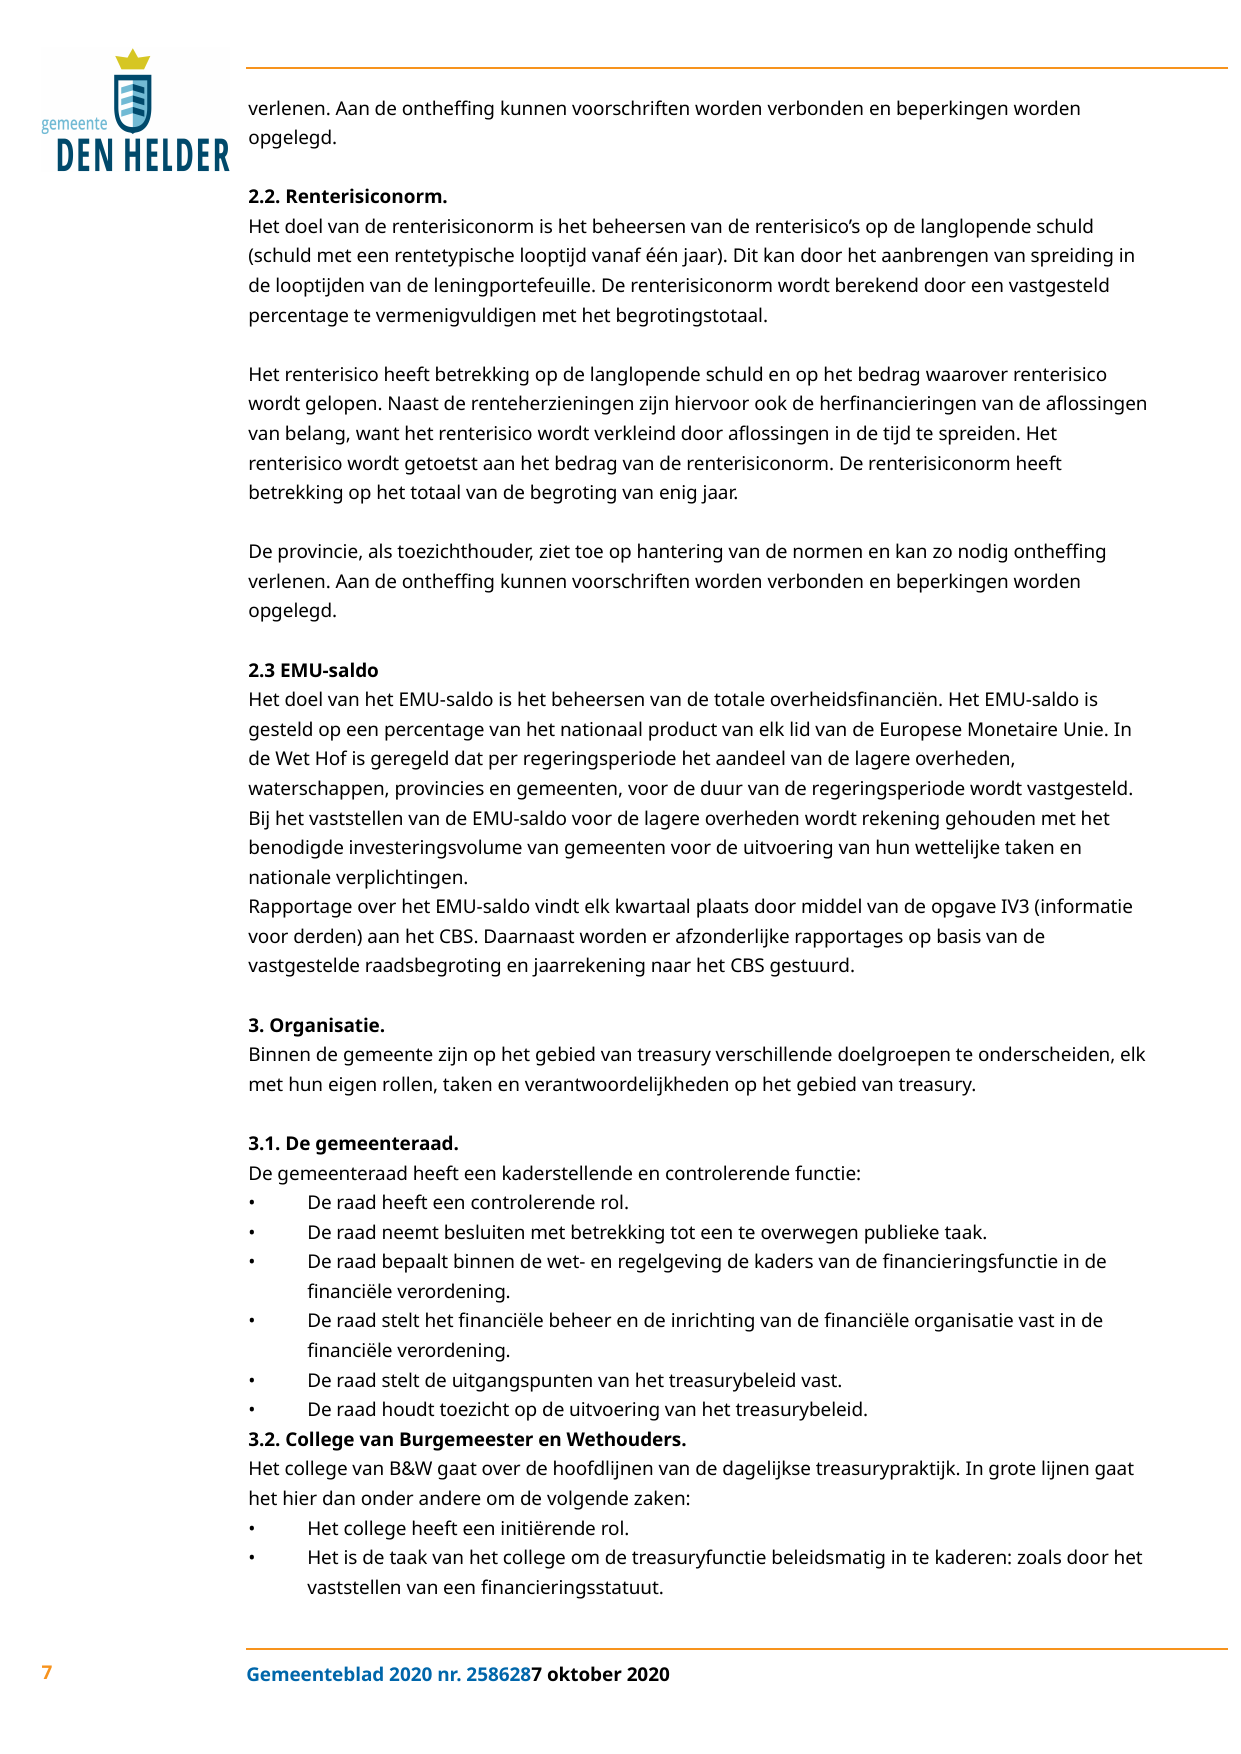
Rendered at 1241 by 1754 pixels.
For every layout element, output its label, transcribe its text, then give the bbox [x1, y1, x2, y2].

text 3.2. College van Burgemeester en Wethouders. [248, 1426, 1152, 1452]
text 3. Organisatie. [248, 1012, 1152, 1038]
list Het is de taak van het college om de treasuryfunctie beleidsmatig in te kaderen: zoals door het vaststellen van een financieringsstatuut. [248, 1544, 1152, 1600]
text Het doel van het EMU-saldo is het beheersen van de totale overheidsfinanciën. Het EMU-saldo is gesteld op een percentage van het nationaal product van elk lid van de Europese Monetaire Unie. In de Wet Hof is geregeld dat per regeringsperiode het aandeel van de lagere overheden, waterschappen, provincies en gemeenten, voor de duur van de regeringsperiode wordt vastgesteld. Bij het vaststellen van de EMU-saldo voor de lagere overheden wordt rekening gehouden met het benodigde investeringsvolume van gemeenten voor de uitvoering van hun wettelijke taken en nationale verplichtingen. [248, 686, 1152, 890]
text Binnen de gemeente zijn op het gebied van treasury verschillende doelgroepen te onderscheiden, elk met hun eigen rollen, taken en verantwoordelijkheden op het gebied van treasury. [248, 1041, 1152, 1097]
list De raad neemt besluiten met betrekking tot een te overwegen publieke taak. [248, 1219, 1152, 1245]
text Rapportage over het EMU-saldo vindt elk kwartaal plaats door middel van de opgave IV3 (informatie voor derden) aan het CBS. Daarnaast worden er afzonderlijke rapportages op basis van de vastgestelde raadsbegroting en jaarrekening naar het CBS gestuurd. [248, 893, 1152, 978]
list De raad stelt de uitgangspunten van het treasurybeleid vast. [248, 1367, 1152, 1393]
text De provincie, als toezichthouder, ziet toe op hantering van de normen en kan zo nodig ontheffing verlenen. Aan de ontheffing kunnen voorschriften worden verbonden en beperkingen worden opgelegd. [248, 538, 1152, 623]
text 2.2. Renterisiconorm. [248, 183, 1152, 209]
picture [130, 157, 135, 172]
text 2.3 EMU-saldo [248, 657, 1152, 683]
list De raad stelt het financiële beheer en de inrichting van de financiële organisatie vast in de financiële verordening. [248, 1308, 1152, 1363]
picture [220, 160, 224, 172]
picture [100, 154, 106, 172]
list De raad houdt toezicht op de uitvoering van het treasurybeleid. [248, 1396, 1152, 1422]
text Het doel van de renterisiconorm is het beheersen van de renterisico’s op de langlopende schuld (schuld met een rentetypische looptijd vanaf één jaar). Dit kan door het aanbrengen van spreiding in de looptijden van de leningportefeuille. De renterisiconorm wordt berekend door een vastgesteld percentage te vermenigvuldigen met het begrotingstotaal. [248, 213, 1152, 328]
text Het college van B&W gaat over de hoofdlijnen van de dagelijkse treasurypraktijk. In grote lijnen gaat het hier dan onder andere om de volgende zaken: [248, 1456, 1152, 1511]
text De gemeenteraad heeft een kaderstellende en controlerende functie: [248, 1160, 1152, 1186]
picture [63, 144, 68, 165]
list De raad bepaalt binnen de wet- en regelgeving de kaders van de financieringsfunctie in de financiële verordening. [248, 1248, 1152, 1304]
text Het renterisico heeft betrekking op de langlopende schuld en op het bedrag waarover renterisico wordt gelopen. Naast de renteherzieningen zijn hiervoor ook de herfinancieringen van de aflossingen van belang, want het renterisico wordt verkleind door aflossingen in de tijd te spreiden. Het renterisico wordt getoetst aan het bedrag van de renterisiconorm. De renterisiconorm heeft betrekking op het totaal van de begroting van enig jaar. [248, 361, 1152, 505]
picture [41, 47, 231, 172]
text verlenen. Aan de ontheffing kunnen voorschriften worden verbonden en beperkingen worden opgelegd. [248, 95, 1152, 150]
list De raad heeft een controlerende rol. [248, 1189, 1152, 1215]
text 3.1. De gemeenteraad. [248, 1130, 1152, 1156]
picture [182, 144, 187, 165]
list Het college heeft een initiërende rol. [248, 1515, 1152, 1541]
